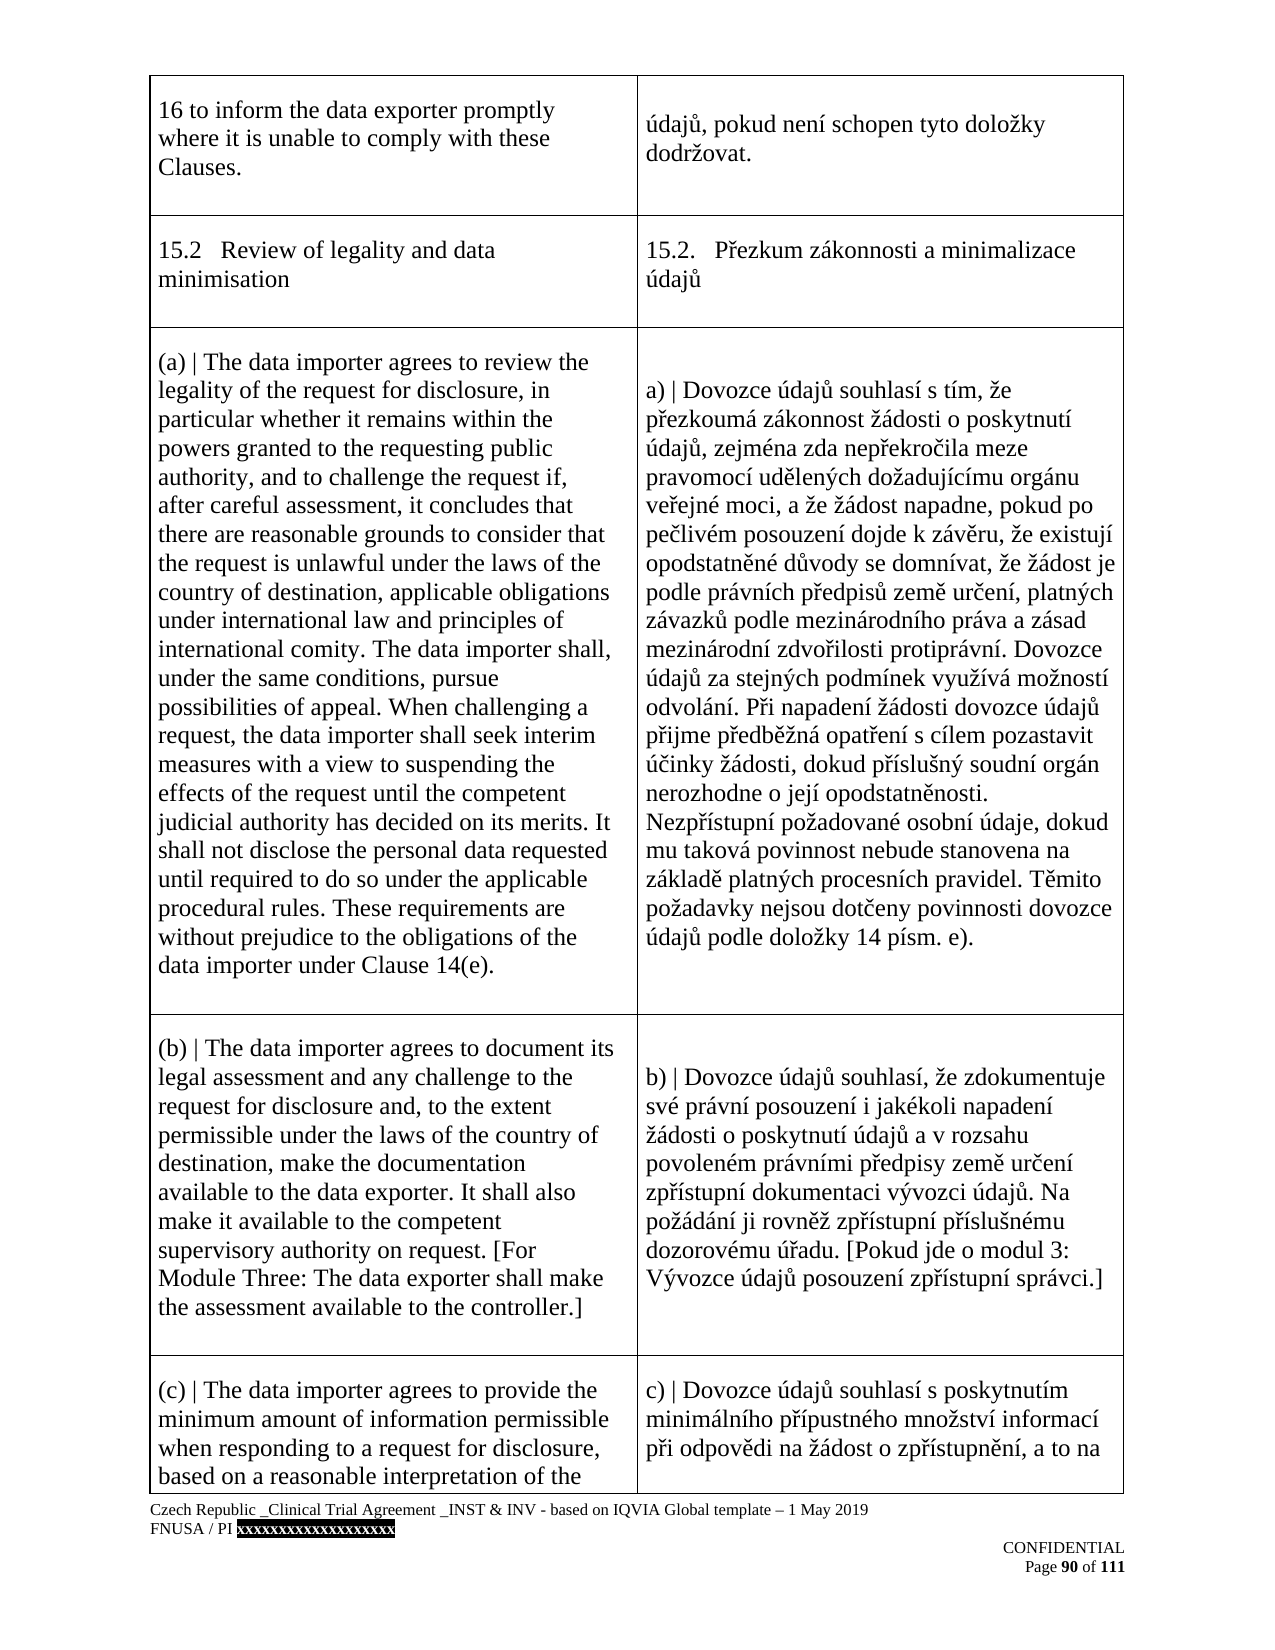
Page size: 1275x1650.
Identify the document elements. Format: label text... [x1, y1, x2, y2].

table_cell 15.2 Review of legality and data minimisation [151, 216, 637, 327]
table_cell (c) | The data importer agrees to provide the minimum amount of information permissible when responding to a request for disclosure, based on a reasonable interpretation of the [151, 1356, 637, 1493]
table_cell (a) | The data importer agrees to review the legality of the request for disclosure, in particular whether it remains within the powers granted to the requesting public authority, and to challenge the request if, after careful assessment, it concludes that there are reasonable grounds to consider that the request is unlawful under the laws of the country of destination, applicable obligations under international law and principles of international comity. The data importer shall, under the same conditions, pursue possibilities of appeal. When challenging a request, the data importer shall seek interim measures with a view to suspending the effects of the request until the competent judicial authority has decided on its merits. It shall not disclose the personal data requested until required to do so under the applicable procedural rules. These requirements are without prejudice to the obligations of the data importer under Clause 14(e). [151, 328, 637, 1014]
table_cell a) | Dovozce údajů souhlasí s tím, že přezkoumá zákonnost žádosti o poskytnutí údajů, zejména zda nepřekročila meze pravomocí udělených dožadujícímu orgánu veřejné moci, a že žádost napadne, pokud po pečlivém posouzení dojde k závěru, že existují opodstatněné důvody se domnívat, že žádost je podle právních předpisů země určení, platných závazků podle mezinárodního práva a zásad mezinárodní zdvořilosti protiprávní. Dovozce údajů za stejných podmínek využívá možností odvolání. Při napadení žádosti dovozce údajů přijme předběžná opatření s cílem pozastavit účinky žádosti, dokud příslušný soudní orgán nerozhodne o její opodstatněnosti. Nezpřístupní požadované osobní údaje, dokud mu taková povinnost nebude stanovena na základě platných procesních pravidel. Těmito požadavky nejsou dotčeny povinnosti dovozce údajů podle doložky 14 písm. e). [638, 328, 1123, 1014]
table_cell údajů, pokud není schopen tyto doložky dodržovat. [638, 76, 1123, 215]
table_cell 16 to inform the data exporter promptly where it is unable to comply with these Clauses. [151, 76, 637, 215]
table_cell b) | Dovozce údajů souhlasí, že zdokumentuje své právní posouzení i jakékoli napadení žádosti o poskytnutí údajů a v rozsahu povoleném právními předpisy země určení zpřístupní dokumentaci vývozci údajů. Na požádání ji rovněž zpřístupní příslušnému dozorovému úřadu. [Pokud jde o modul 3: Vývozce údajů posouzení zpřístupní správci.] [638, 1015, 1123, 1355]
table_cell c) | Dovozce údajů souhlasí s poskytnutím minimálního přípustného množství informací při odpovědi na žádost o zpřístupnění, a to na [638, 1356, 1123, 1493]
table_cell (b) | The data importer agrees to document its legal assessment and any challenge to the request for disclosure and, to the extent permissible under the laws of the country of destination, make the documentation available to the data exporter. It shall also make it available to the competent supervisory authority on request. [For Module Three: The data exporter shall make the assessment available to the controller.] [151, 1015, 637, 1355]
table_cell 15.2. Přezkum zákonnosti a minimalizace údajů [638, 216, 1123, 327]
